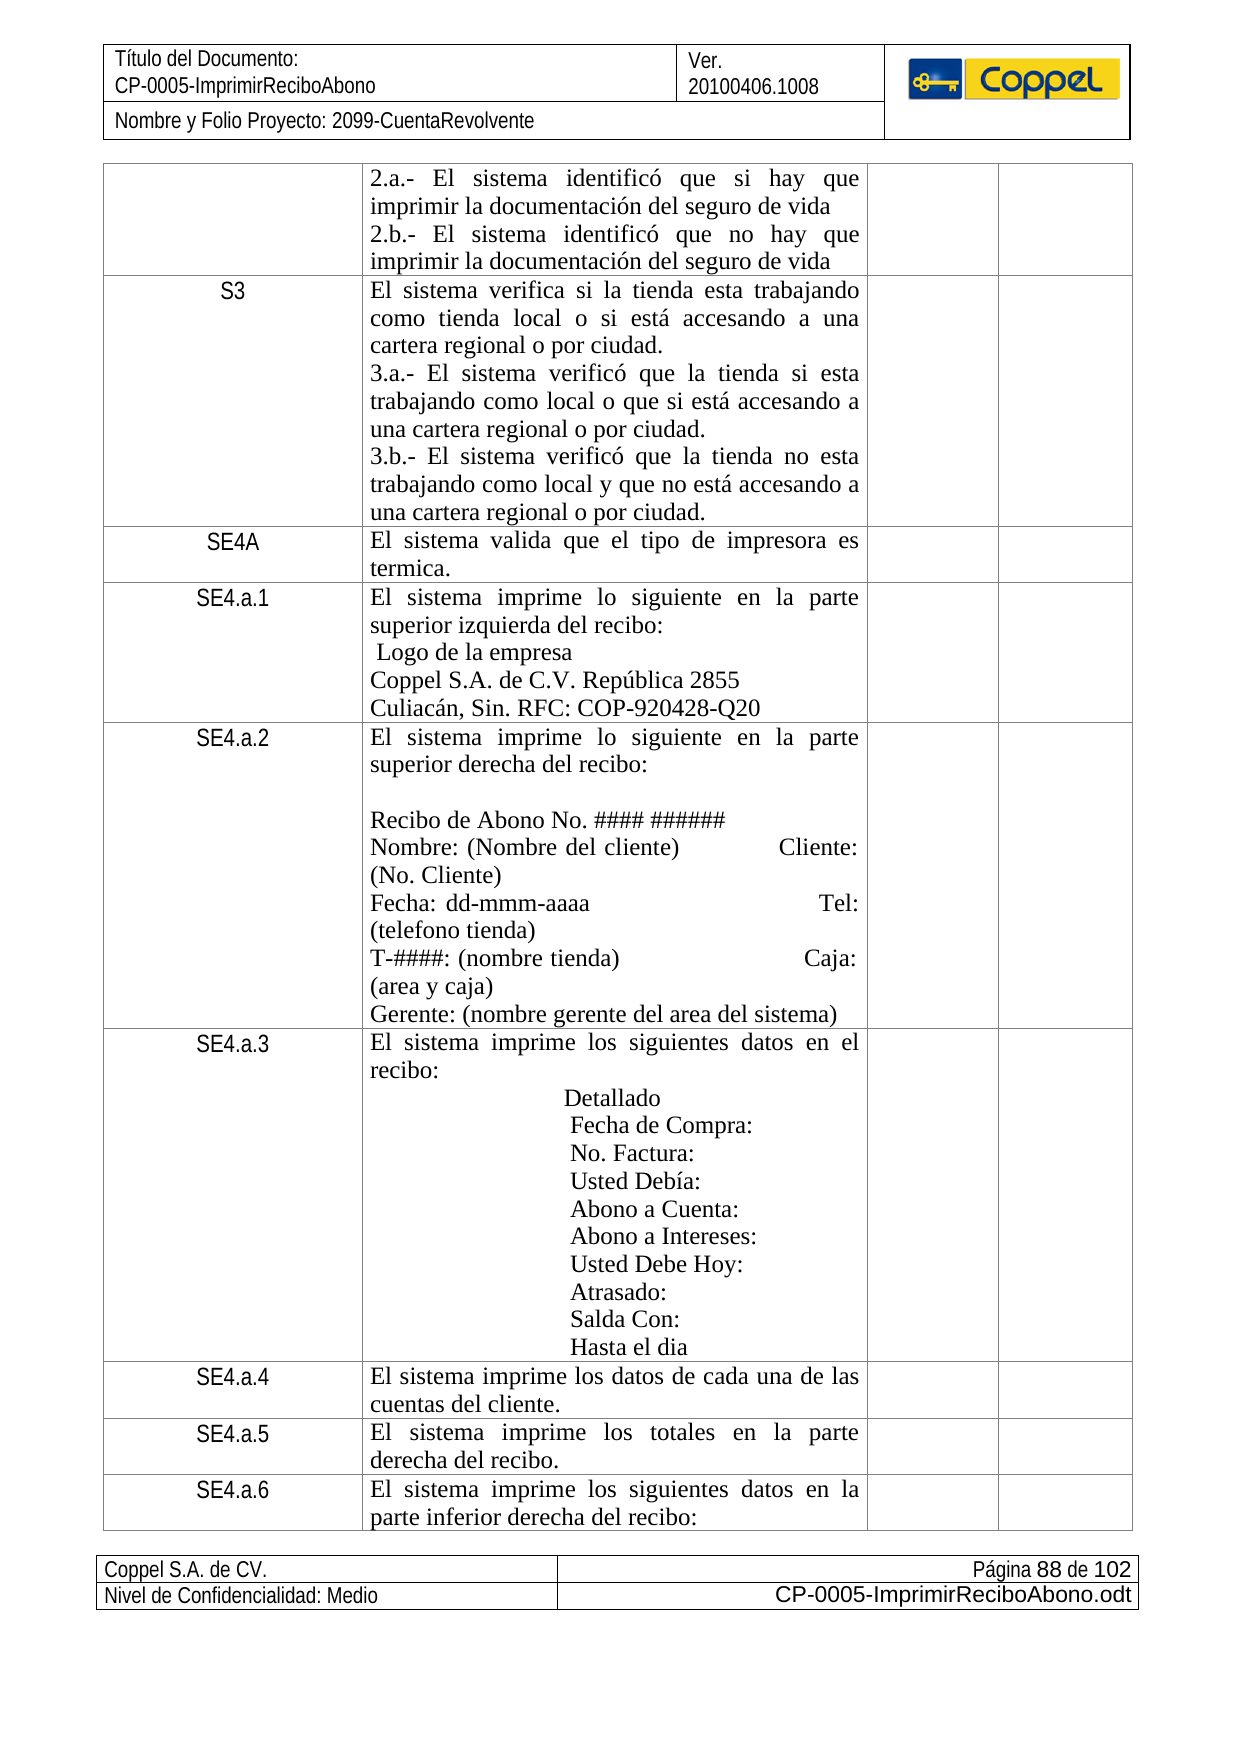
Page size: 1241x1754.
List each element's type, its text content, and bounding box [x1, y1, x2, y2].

table_cell [999, 723, 1132, 1027]
table_cell [999, 1362, 1132, 1417]
table_cell [999, 527, 1132, 582]
table_cell SE4.a.1 [104, 583, 362, 722]
table_cell [104, 164, 362, 275]
table_cell El sistema valida que el tipo de impresora es termica. [363, 527, 867, 582]
table_cell [868, 1362, 998, 1417]
table_cell El sistema imprime los totales en la parte derecha del recibo. [363, 1419, 867, 1474]
table_cell SE4.a.2 [104, 723, 362, 1027]
table_cell [868, 164, 998, 275]
table_cell El sistema imprime los siguientes datos en el recibo: Detallado Fecha de Compra: No. Factura: Usted Debía: Abono a Cuenta: Abono a Intereses: Usted Debe Hoy: Atrasado: Salda Con: Hasta el dia [363, 1029, 867, 1361]
table_cell [868, 723, 998, 1027]
table_cell [999, 164, 1132, 275]
table_cell El sistema imprime lo siguiente en la parte superior izquierda del recibo: Logo de la empresa Coppel S.A. de C.V. República 2855 Culiacán, Sin. RFC: COP-920428-Q20 [363, 583, 867, 722]
table_cell SE4.a.5 [104, 1419, 362, 1474]
table_cell SE4A [104, 527, 362, 582]
table_cell [868, 1475, 998, 1530]
table_cell [999, 583, 1132, 722]
table_cell El sistema imprime lo siguiente en la parte superior derecha del recibo: Recibo de Abono No. #### ###### Nombre: (Nombre del cliente) Cliente: (No. Cliente) Fecha: dd-mmm-aaaa Tel: (telefono tienda) T-####: (nombre tienda) Caja: (area y caja) Gerente: (nombre gerente del area del sistema) [363, 723, 867, 1027]
table_cell [868, 583, 998, 722]
table_cell [868, 527, 998, 582]
table_cell SE4.a.6 [104, 1475, 362, 1530]
table_cell [868, 1029, 998, 1361]
table_cell [999, 1029, 1132, 1361]
table_cell El sistema imprime los datos de cada una de las cuentas del cliente. [363, 1362, 867, 1417]
table_cell El sistema verifica si la tienda esta trabajando como tienda local o si está accesando a una cartera regional o por ciudad. 3.a.- El sistema verificó que la tienda si esta trabajando como local o que si está accesando a una cartera regional o por ciudad. 3.b.- El sistema verificó que la tienda no esta trabajando como local y que no está accesando a una cartera regional o por ciudad. [363, 276, 867, 526]
table_cell [868, 1419, 998, 1474]
table_cell [868, 276, 998, 526]
table_cell [999, 1419, 1132, 1474]
table_cell [999, 1475, 1132, 1530]
table_cell [999, 276, 1132, 526]
table_cell SE4.a.3 [104, 1029, 362, 1361]
table_cell 2.a.- El sistema identificó que si hay que imprimir la documentación del seguro de vida 2.b.- El sistema identificó que no hay que imprimir la documentación del seguro de vida [363, 164, 867, 275]
table_cell SE4.a.4 [104, 1362, 362, 1417]
table_cell S3 [104, 276, 362, 526]
table_cell El sistema imprime los siguientes datos en la parte inferior derecha del recibo: [363, 1475, 867, 1530]
